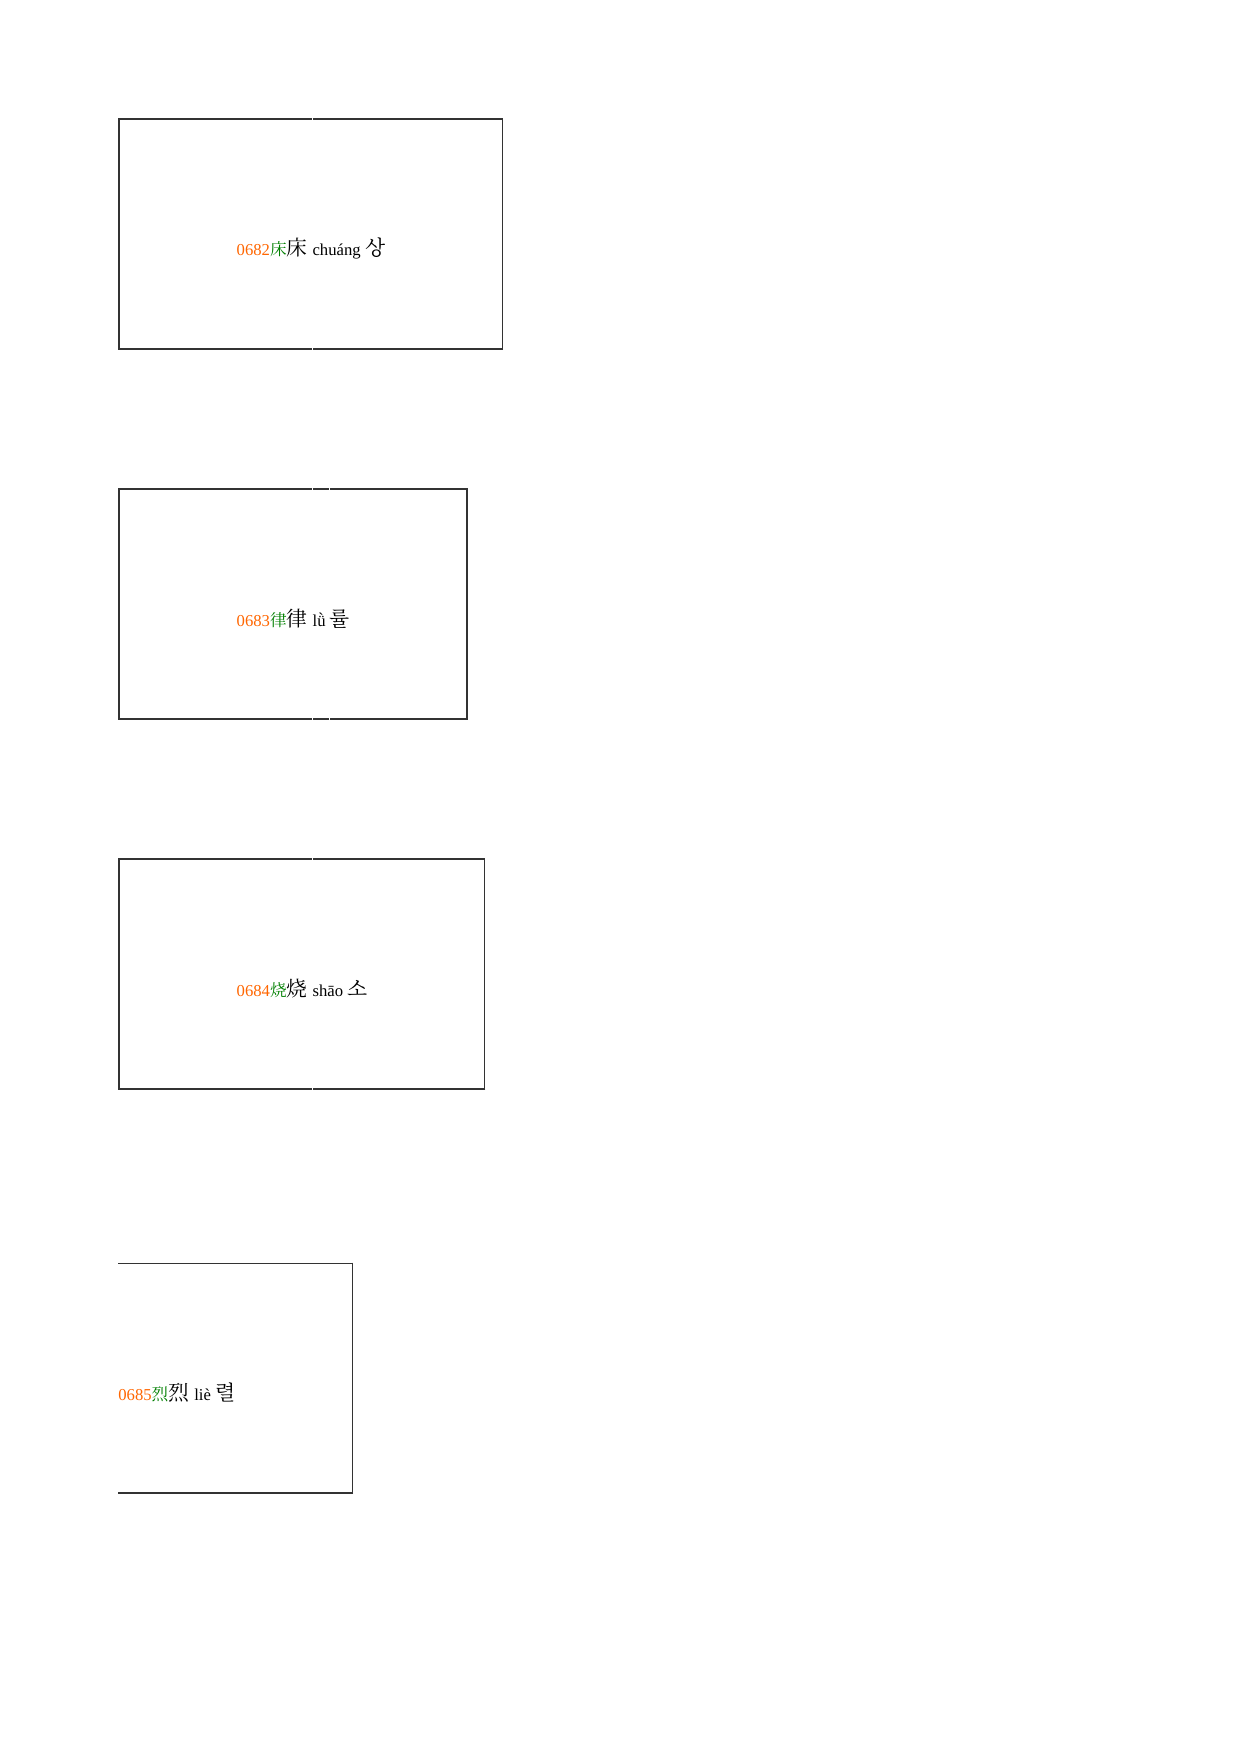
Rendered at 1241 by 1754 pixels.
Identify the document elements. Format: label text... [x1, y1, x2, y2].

text [468, 488, 1122, 719]
text 0682床床 chuáng 상 [120, 119, 502, 349]
text [353, 1262, 1122, 1494]
text [503, 118, 1122, 349]
text 0684烧烧 shāo 소 [120, 859, 484, 1089]
text [485, 858, 1122, 1090]
text 0685烈烈 liè 렬 [118, 1264, 352, 1492]
text 0683律律 lǜ 률 [120, 489, 466, 719]
